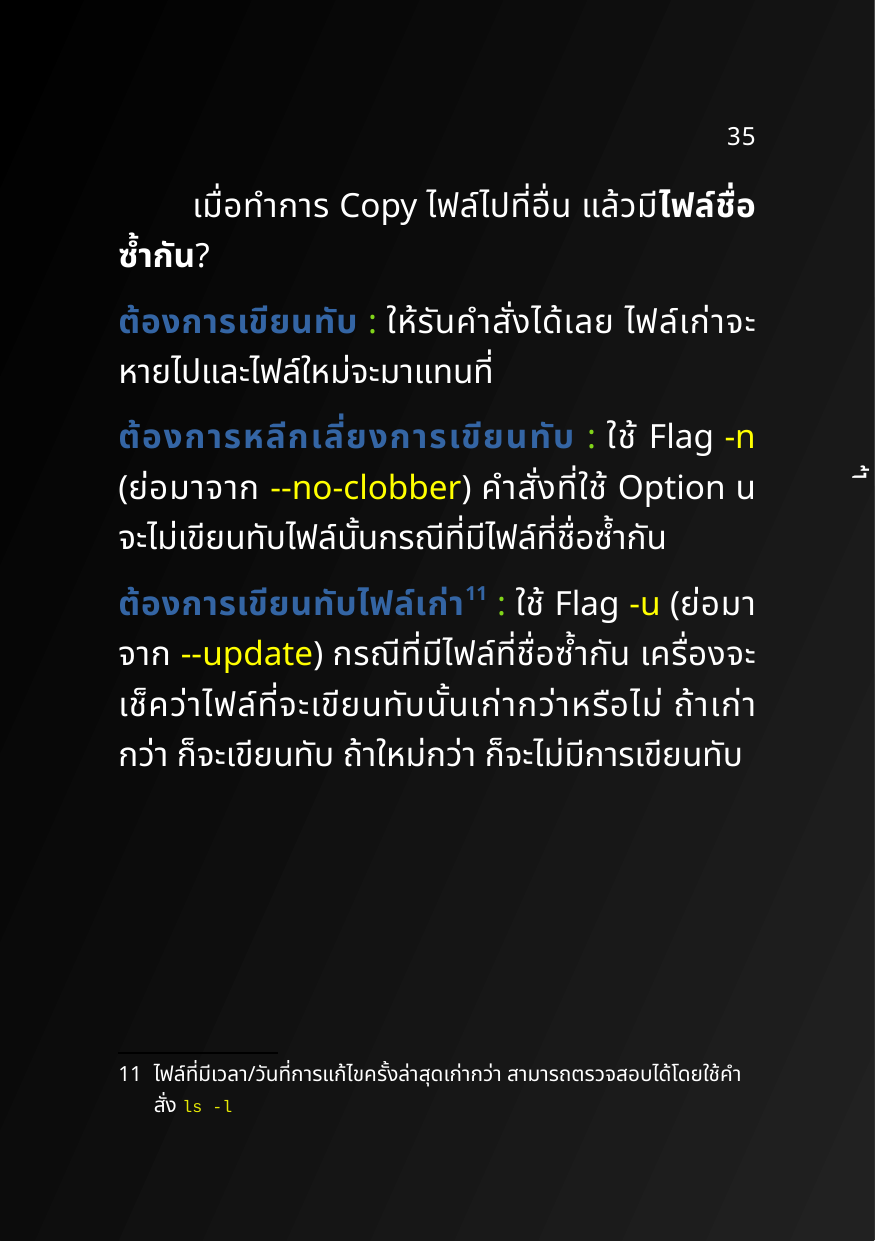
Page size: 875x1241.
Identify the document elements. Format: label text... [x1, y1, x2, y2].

text ต้องการหลีกเลี่ยงการเขียนทับ : ใช้ Flag -n (ย่อมาจาก --no-clobber) คำสั่งที่ใช้ Option นี้จะไม่เขียนทับไฟล์นั้นกรณีที่มีไฟล์ที่ชื่อซ้ำกัน [118, 413, 756, 565]
text เมื่อทำการ Copy ไฟล์ไปที่อื่น แล้วมีไฟล์ชื่อซ้ำกัน? [118, 182, 756, 283]
text ต้องการเขียนทับ : ให้รันคำสั่งได้เลย ไฟล์เก่าจะหายไปและไฟล์ใหม่จะมาแทนที่ [118, 297, 756, 398]
text ต้องการเขียนทับไฟล์เก่า : ใช้ Flag -u (ย่อมาจาก --update) กรณีที่มีไฟล์ที่ชื่อซ้ำกัน เครื่องจะเช็คว่าไฟล์ที่จะเขียนทับนั้นเก่ากว่าหรือไม่ ถ้าเก่ากว่า ก็จะเขียนทับ ถ้าใหม่กว่า ก็จะไม่มีการเขียนทับ [118, 579, 756, 781]
text ไฟล์ที่มีเวลา/วันที่การแก้ไขครั้งล่าสุดเก่ากว่า สามารถตรวจสอบได้โดยใช้คำสั่ง ls -l [118, 1059, 756, 1122]
